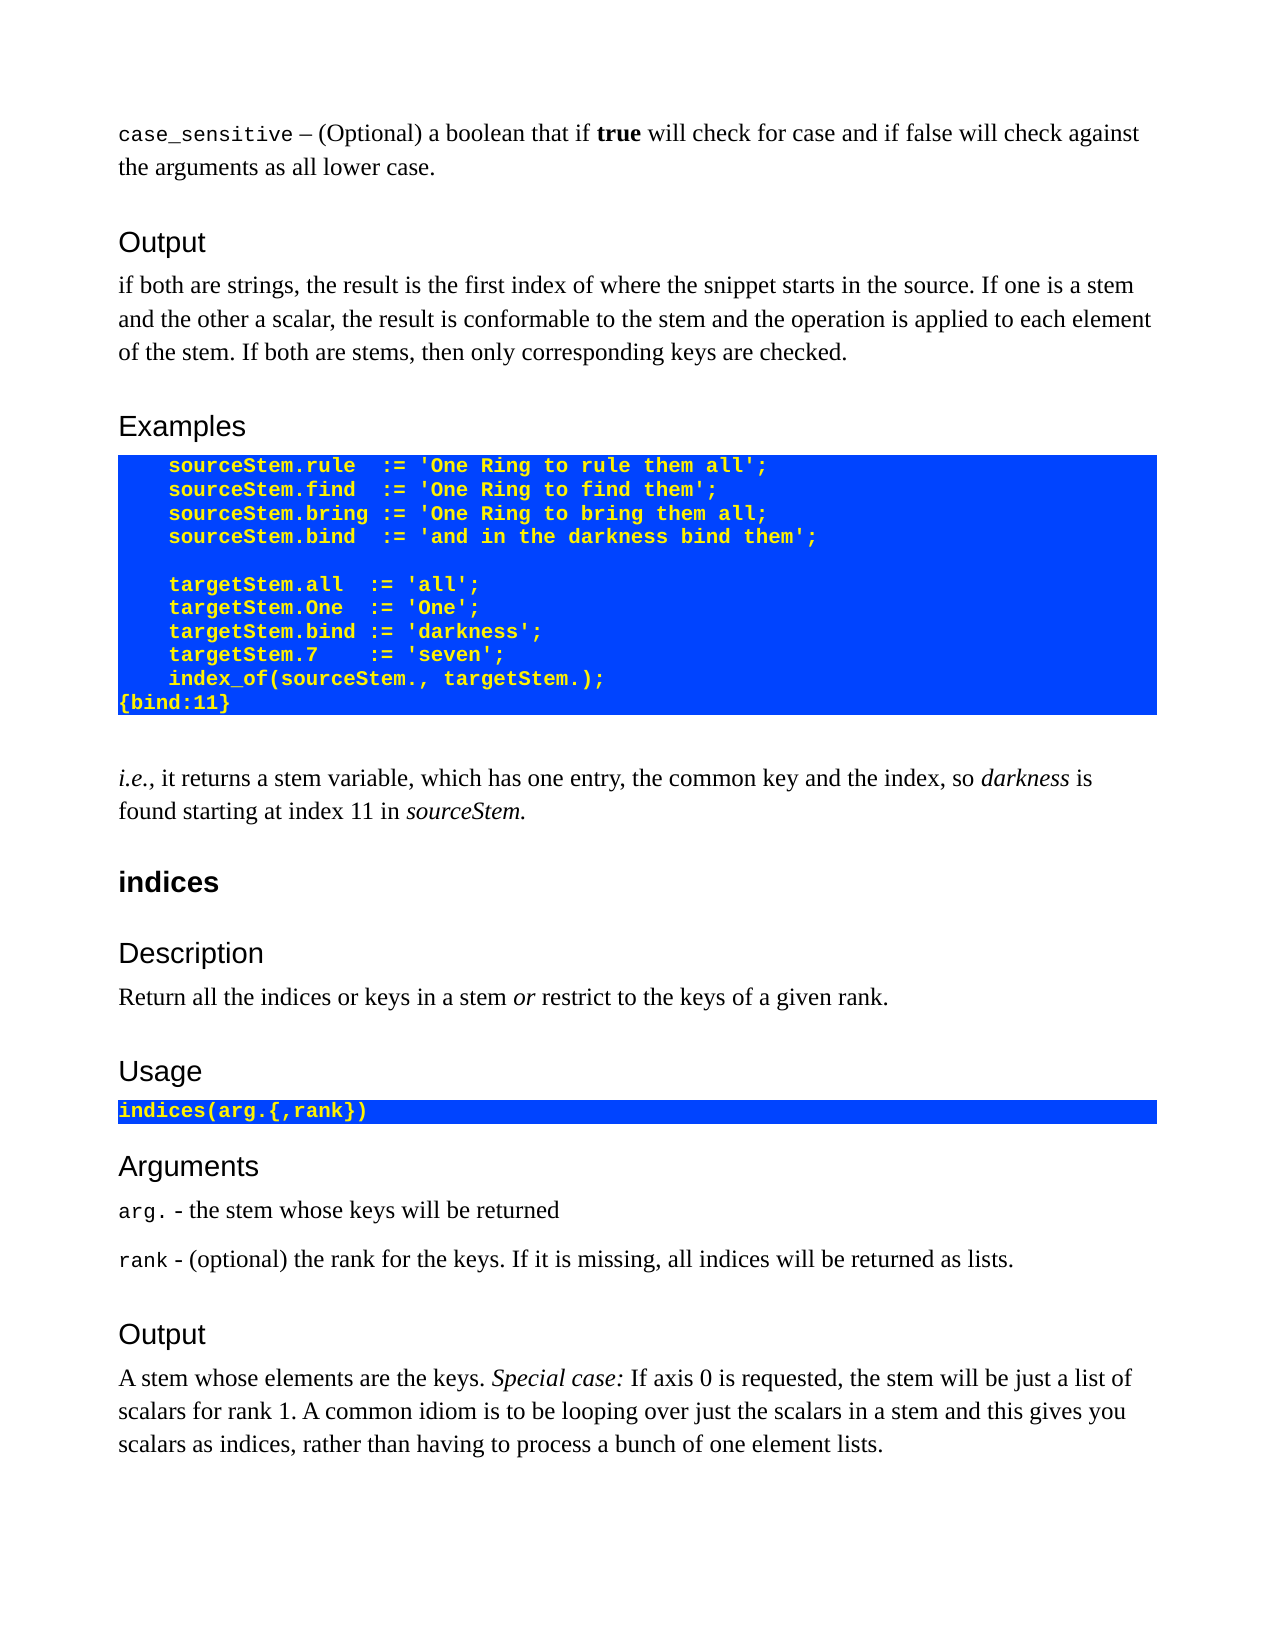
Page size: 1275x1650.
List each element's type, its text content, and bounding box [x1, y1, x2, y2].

text targetStem.bind := 'darkness'; [118, 621, 1157, 644]
text sourceStem.bring := 'One Ring to bring them all; [118, 503, 1157, 526]
text arg. - the stem whose keys will be returned [118, 1195, 1157, 1225]
text i.e., it returns a stem variable, which has one entry, the common key and the index, so darkness is found starting at index 11 in sourceStem. [118, 763, 1157, 825]
subtitle Output [118, 1317, 1157, 1351]
text A stem whose elements are the keys. Special case: If axis 0 is requested, the stem will be just a list of scalars for rank 1. A common idiom is to be looping over just the scalars in a stem and this gives you scalars as indices, rather than having to process a bunch of one element lists. [118, 1363, 1157, 1458]
text rank - (optional) the rank for the keys. If it is missing, all indices will be returned as lists. [118, 1244, 1157, 1273]
text targetStem.One := 'One'; [118, 597, 1157, 621]
subtitle Usage [118, 1054, 1157, 1088]
text {bind:11} [118, 692, 1157, 715]
text sourceStem.find := 'One Ring to find them'; [118, 479, 1157, 503]
text targetStem.7 := 'seven'; [118, 644, 1157, 668]
subtitle Description [118, 936, 1157, 969]
subtitle Arguments [118, 1149, 1157, 1183]
subtitle Output [118, 224, 1157, 258]
text sourceStem.bind := 'and in the darkness bind them'; [118, 526, 1157, 550]
text targetStem.all := 'all'; [118, 573, 1157, 597]
text case_sensitive – (Optional) a boolean that if true will check for case and if false will check against the arguments as all lower case. [118, 118, 1157, 181]
subtitle indices [118, 864, 1157, 898]
text if both are strings, the result is the first index of where the snippet starts in the source. If one is a stem and the other a scalar, the result is conformable to the stem and the operation is applied to each element of the stem. If both are stems, then only corresponding keys are checked. [118, 271, 1157, 365]
text index_of(sourceStem., targetStem.); [118, 668, 1157, 692]
text sourceStem.rule := 'One Ring to rule them all'; [118, 455, 1157, 479]
text indices(arg.{,rank}) [118, 1100, 1157, 1124]
text Return all the indices or keys in a stem or restrict to the keys of a given rank. [118, 982, 1157, 1011]
subtitle Examples [118, 409, 1157, 443]
